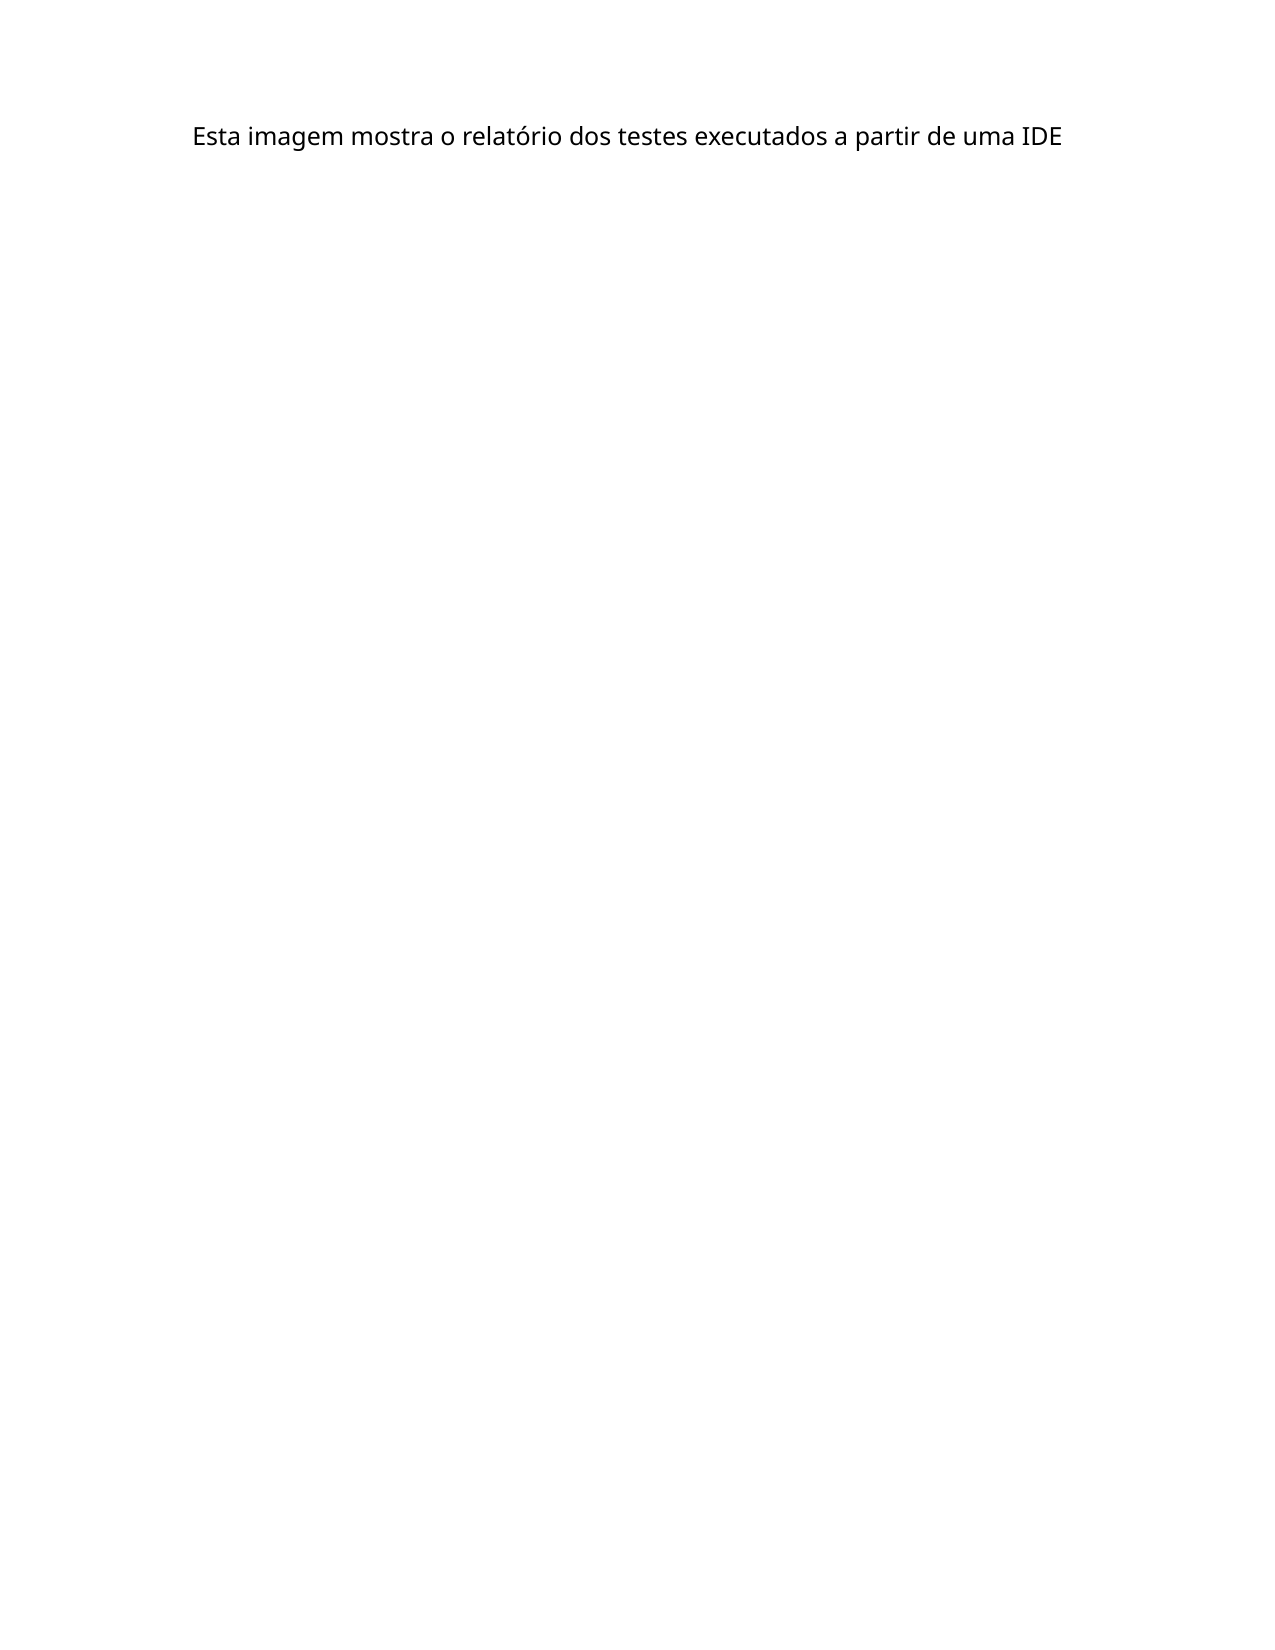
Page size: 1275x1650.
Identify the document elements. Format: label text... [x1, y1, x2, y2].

text Esta imagem mostra o relatório dos testes executados a partir de uma IDE [118, 118, 1157, 152]
